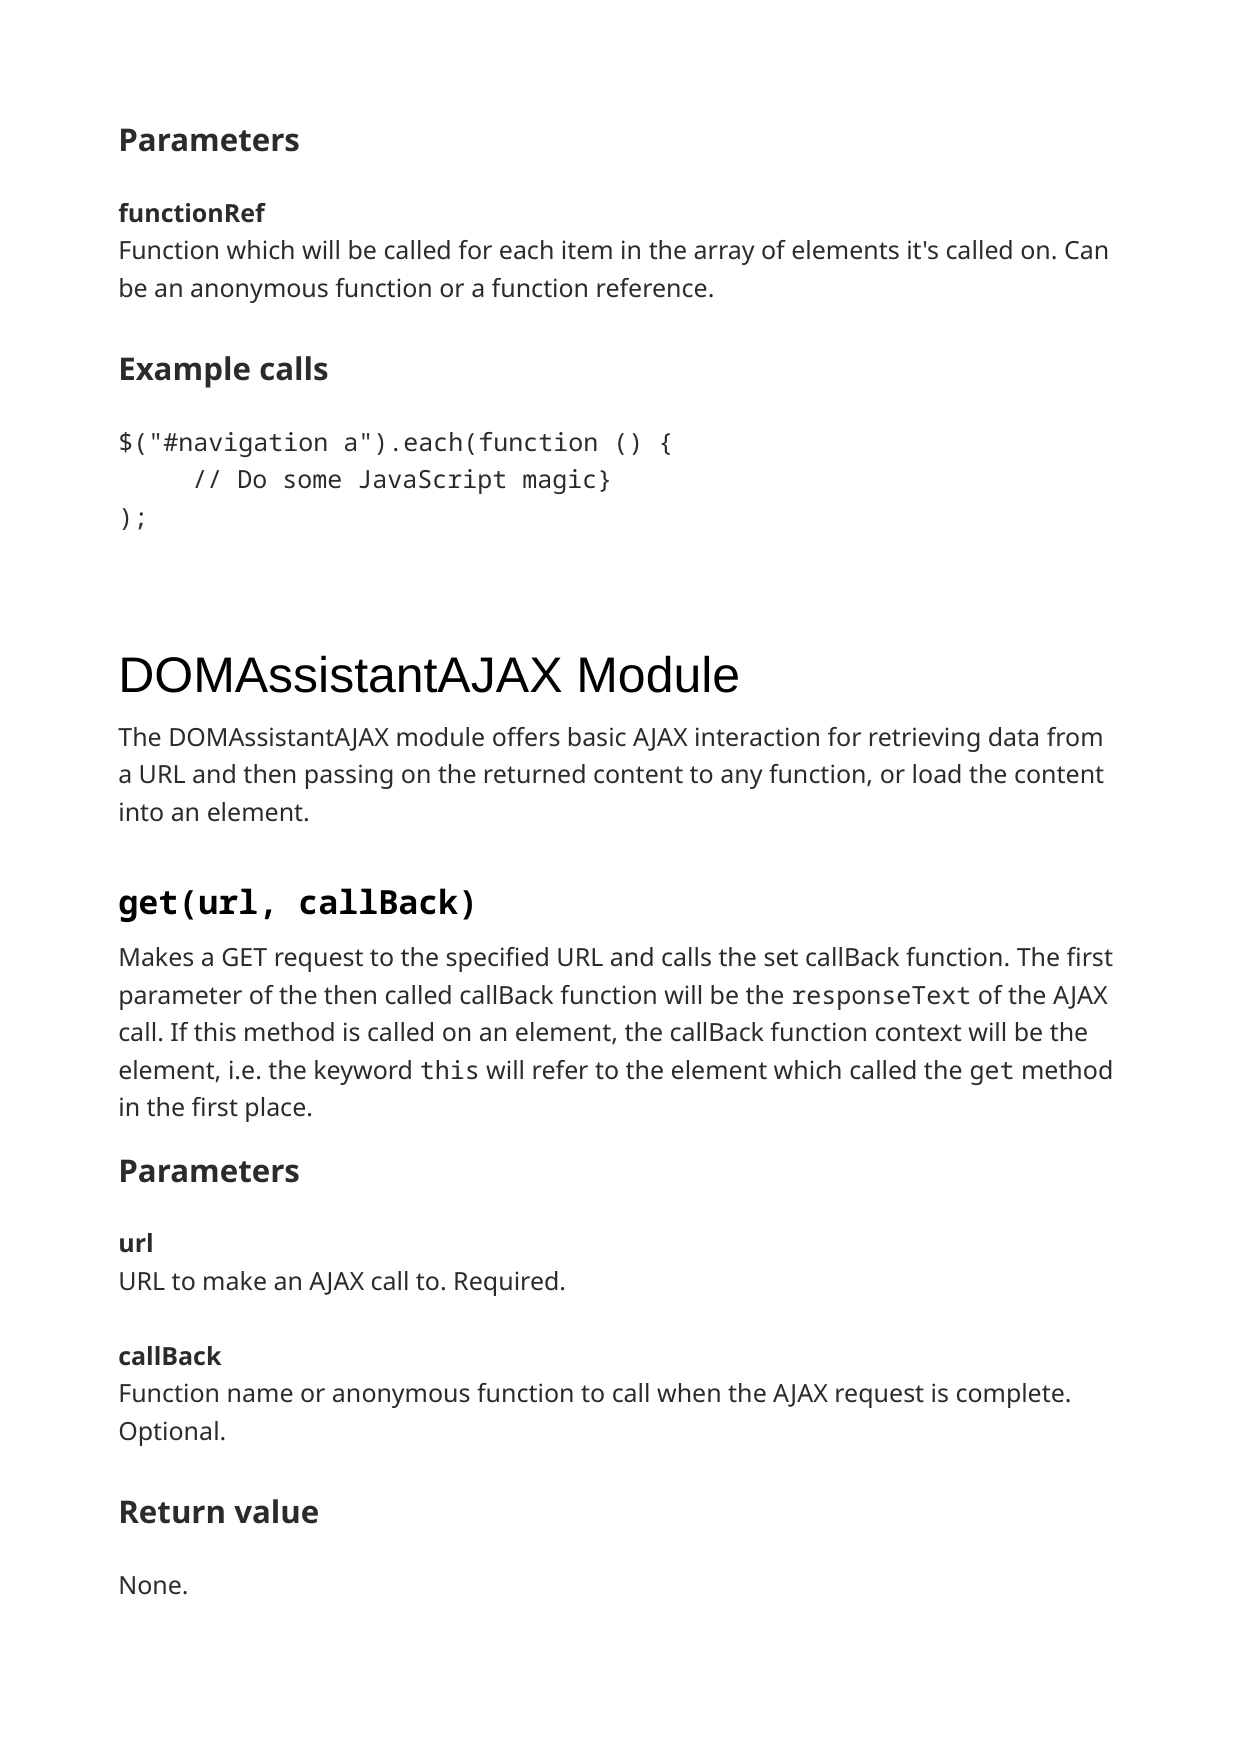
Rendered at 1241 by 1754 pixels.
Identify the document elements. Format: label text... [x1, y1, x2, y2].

text The DOMAssistantAJAX module offers basic AJAX interaction for retrieving data from a URL and then passing on the returned content to any function, or load the content into an element. [118, 716, 1122, 828]
text Function name or anonymous function to call when the AJAX request is complete. Optional. [118, 1373, 1122, 1448]
text Parameters [118, 118, 1122, 161]
text Return value [118, 1448, 1122, 1533]
text Makes a GET request to the specified URL and calls the set callBack function. The first parameter of the then called callBack function will be the responseText of the AJAX call. If this method is called on an element, the callBack function context will be the element, i.e. the keyword this will refer to the element which called the get method in the first place. [118, 936, 1122, 1124]
text url [118, 1223, 1122, 1260]
text $("#navigation a").each(function () { // Do some JavaScript magic } ); [118, 421, 1122, 533]
text functionRef [118, 192, 1122, 229]
text Example calls [118, 304, 1122, 390]
subtitle DOMAssistantAJAX Module [118, 646, 1122, 703]
text None. [118, 1564, 1122, 1602]
text callBack [118, 1298, 1122, 1373]
text Function which will be called for each item in the array of elements it's called on. Can be an anonymous function or a function reference. [118, 229, 1122, 304]
text URL to make an AJAX call to. Required. [118, 1260, 1122, 1298]
subtitle get(url, callBack) [118, 878, 1122, 924]
text Parameters [118, 1149, 1122, 1191]
